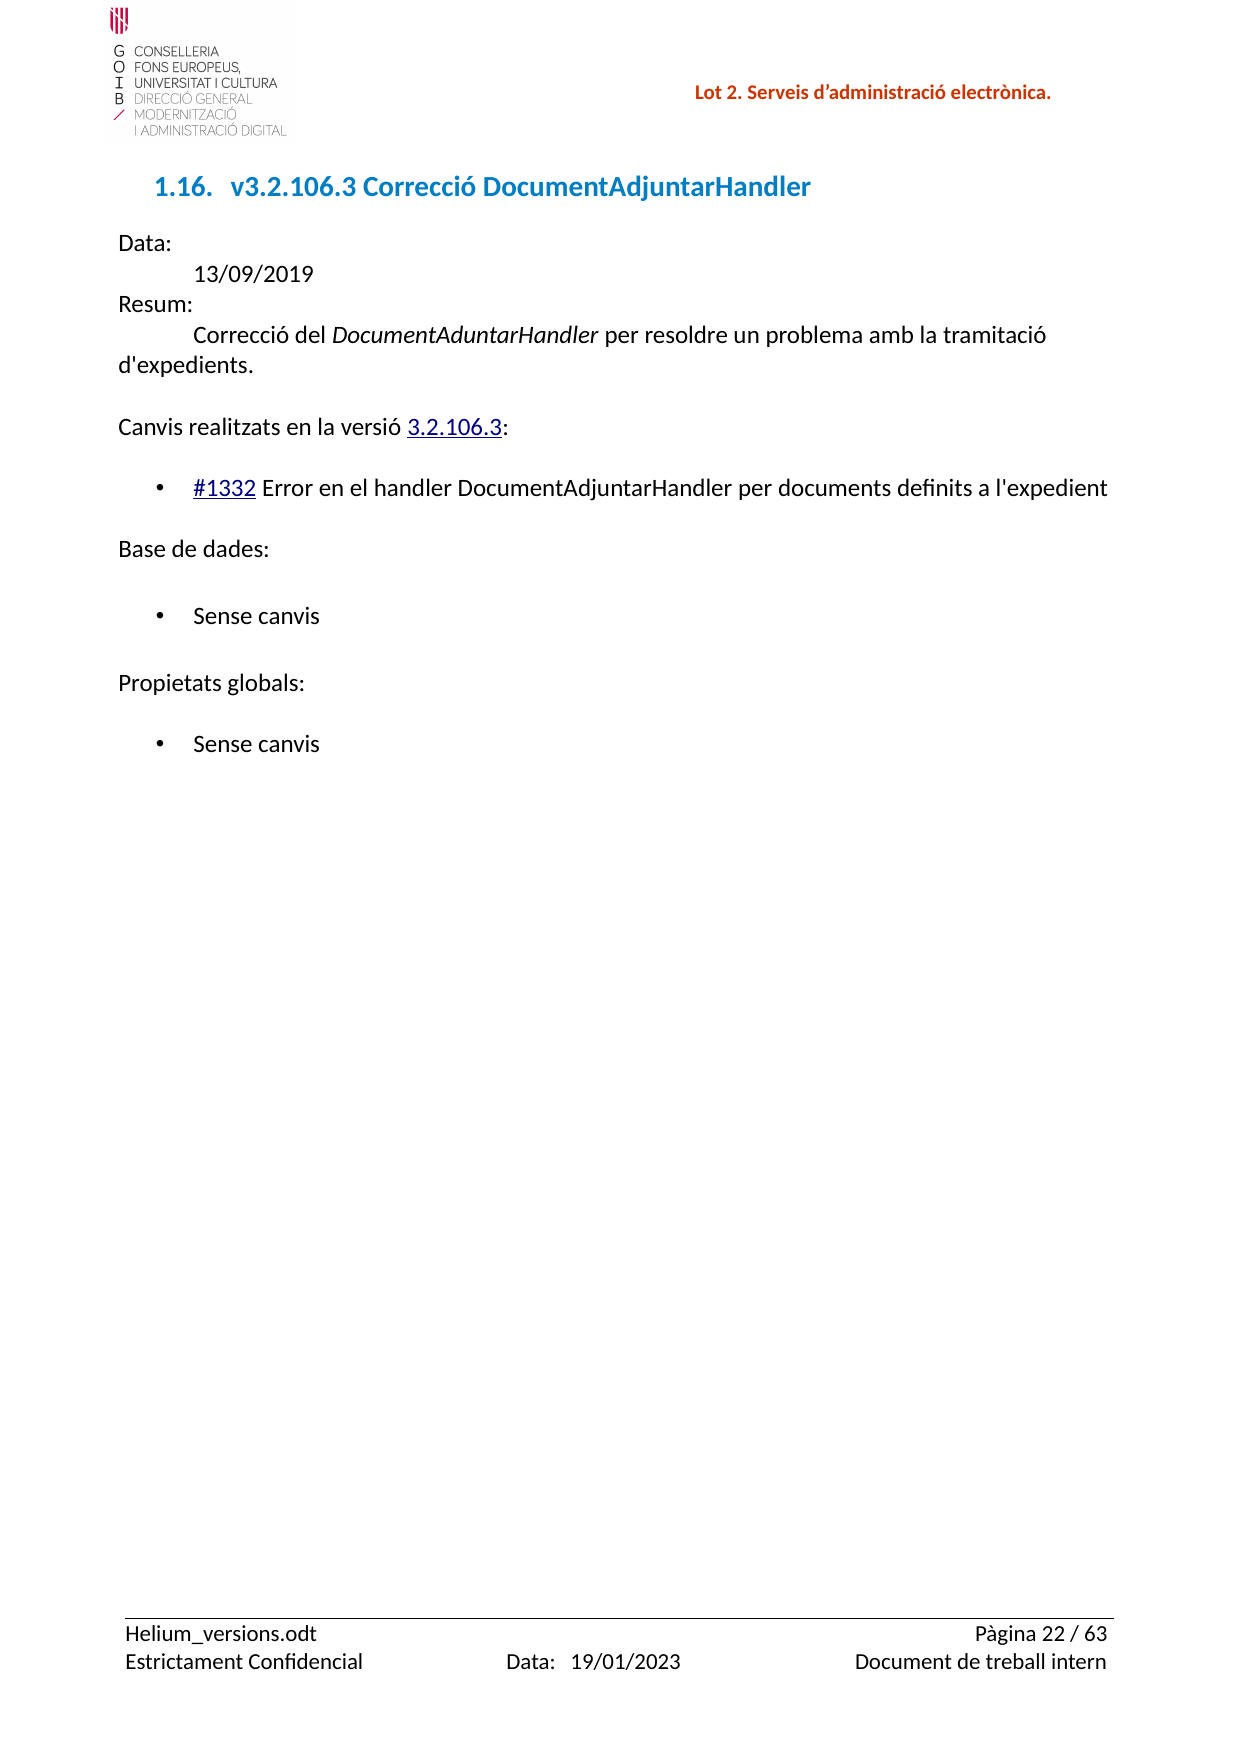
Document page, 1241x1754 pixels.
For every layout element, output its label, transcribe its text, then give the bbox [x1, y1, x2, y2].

text Canvis realitzats en la versió 3.2.106.3: [118, 411, 1122, 441]
subtitle v3.2.106.3 Correcció DocumentAdjuntarHandler [153, 168, 1122, 204]
text 13/09/2019 [118, 258, 1122, 289]
text Correcció del DocumentAduntarHandler per resoldre un problema amb la tramitació d'expedients. [118, 319, 1122, 380]
list Sense canvis [156, 600, 1122, 630]
picture [100, 0, 297, 144]
text Data: [118, 228, 1122, 258]
text Propietats globals: [118, 667, 1122, 697]
text Base de dades: [118, 533, 1122, 563]
list Sense canvis [156, 728, 1122, 758]
text Resum: [118, 289, 1122, 319]
list #1332 Error en el handler DocumentAdjuntarHandler per documents definits a l'expedient [156, 472, 1122, 502]
